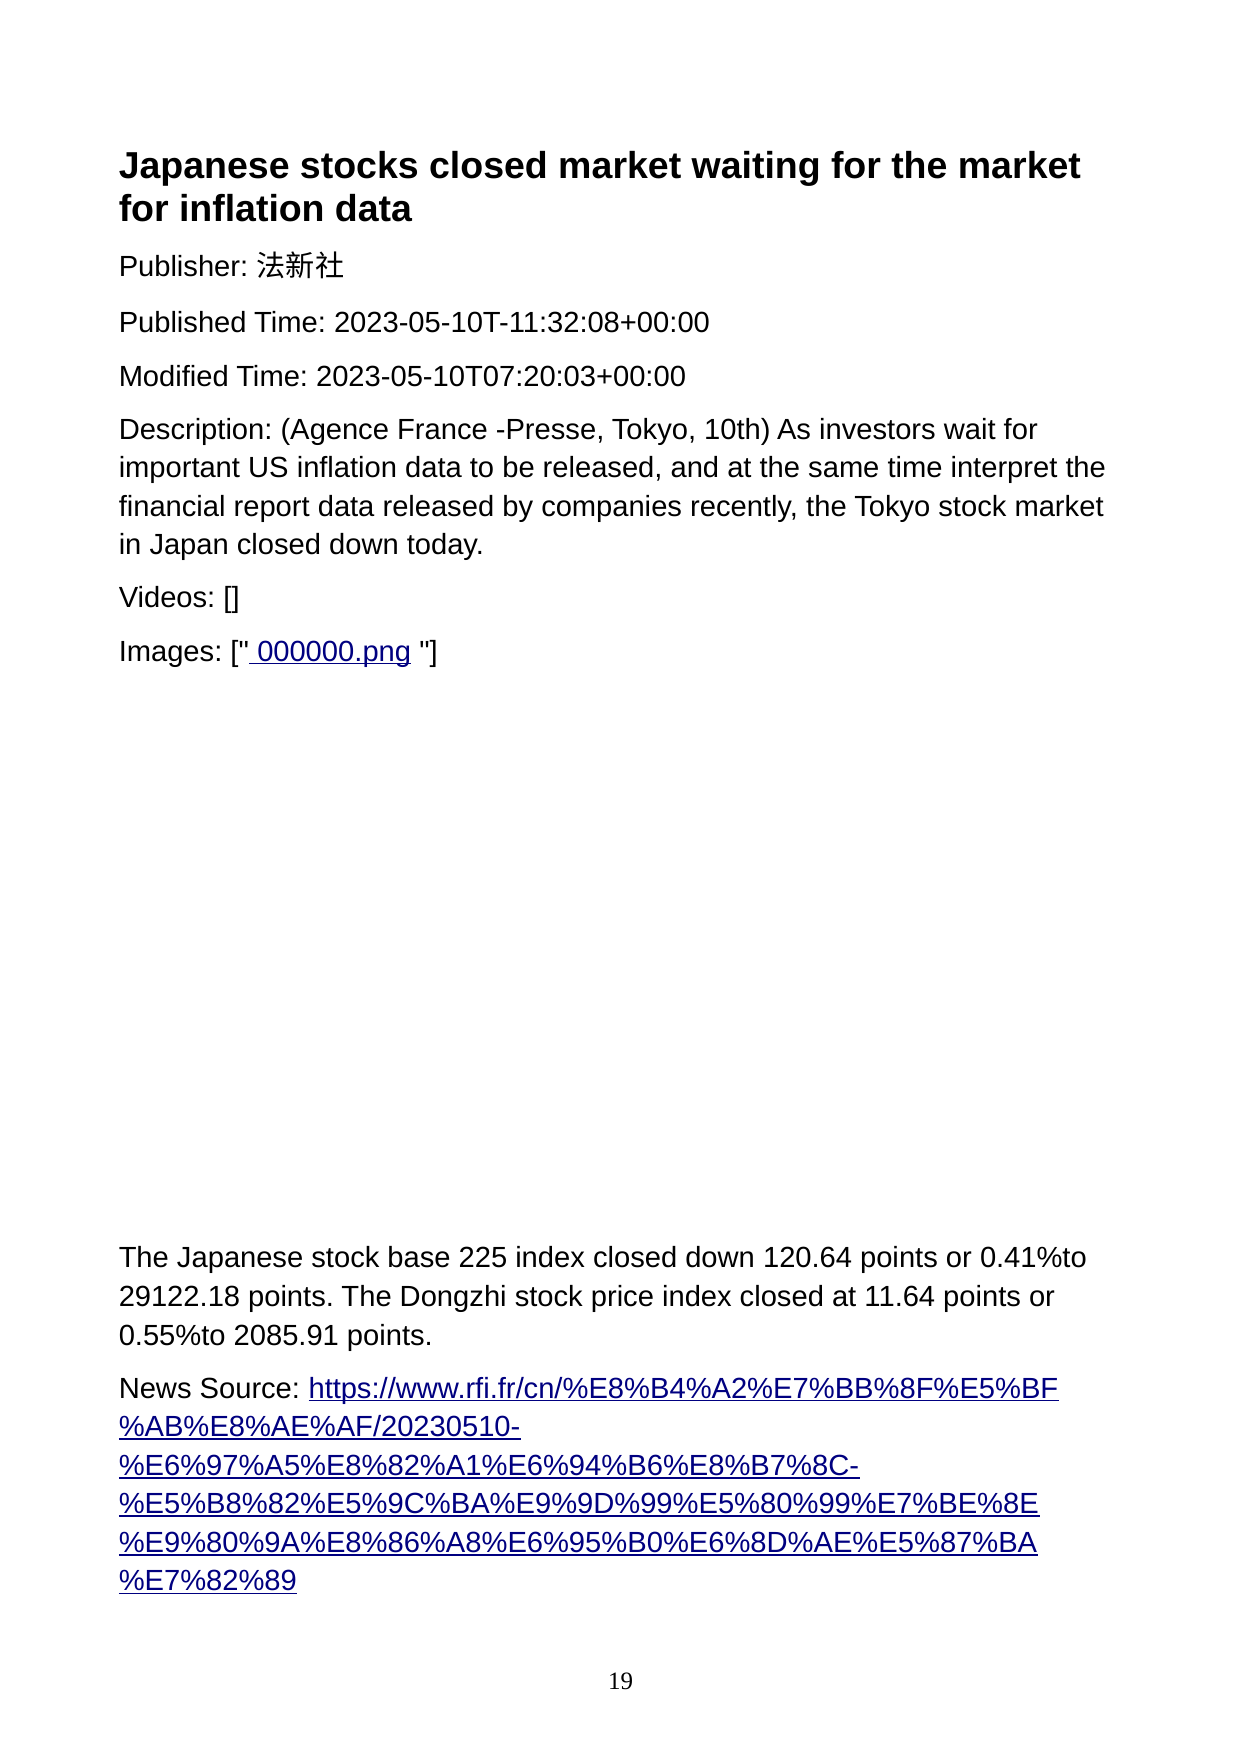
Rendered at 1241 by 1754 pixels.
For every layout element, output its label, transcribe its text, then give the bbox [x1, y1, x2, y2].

text Description: (Agence France -Presse, Tokyo, 10th) As investors wait for important US inflation data to be released, and at the same time interpret the financial report data released by companies recently, the Tokyo stock market in Japan closed down today. [118, 412, 1122, 561]
text Published Time: 2023-05-10T-11:32:08+00:00 [118, 305, 1122, 339]
text News Source: https://www.rfi.fr/cn/%E8%B4%A2%E7%BB%8F%E5%BF%AB%E8%AE%AF/20230510-%E6%97%A5%E8%82%A1%E6%94%B6%E8%B7%8C-%E5%B8%82%E5%9C%BA%E9%9D%99%E5%80%99%E7%BE%8E%E9%80%9A%E8%86%A8%E6%95%B0%E6%8D%AE%E5%87%BA%E7%82%89 [118, 1371, 1122, 1597]
text Modified Time: 2023-05-10T07:20:03+00:00 [118, 358, 1122, 392]
text Images: [" 000000.png "] [118, 633, 1122, 667]
text The Japanese stock base 225 index closed down 120.64 points or 0.41%to 29122.18 points. The Dongzhi stock price index closed at 11.64 points or 0.55%to 2085.91 points. [118, 687, 1122, 1351]
text Publisher: 法新社 [118, 242, 1122, 284]
text Videos: [] [118, 580, 1122, 614]
subtitle Japanese stocks closed market waiting for the market for inflation data [118, 143, 1122, 230]
